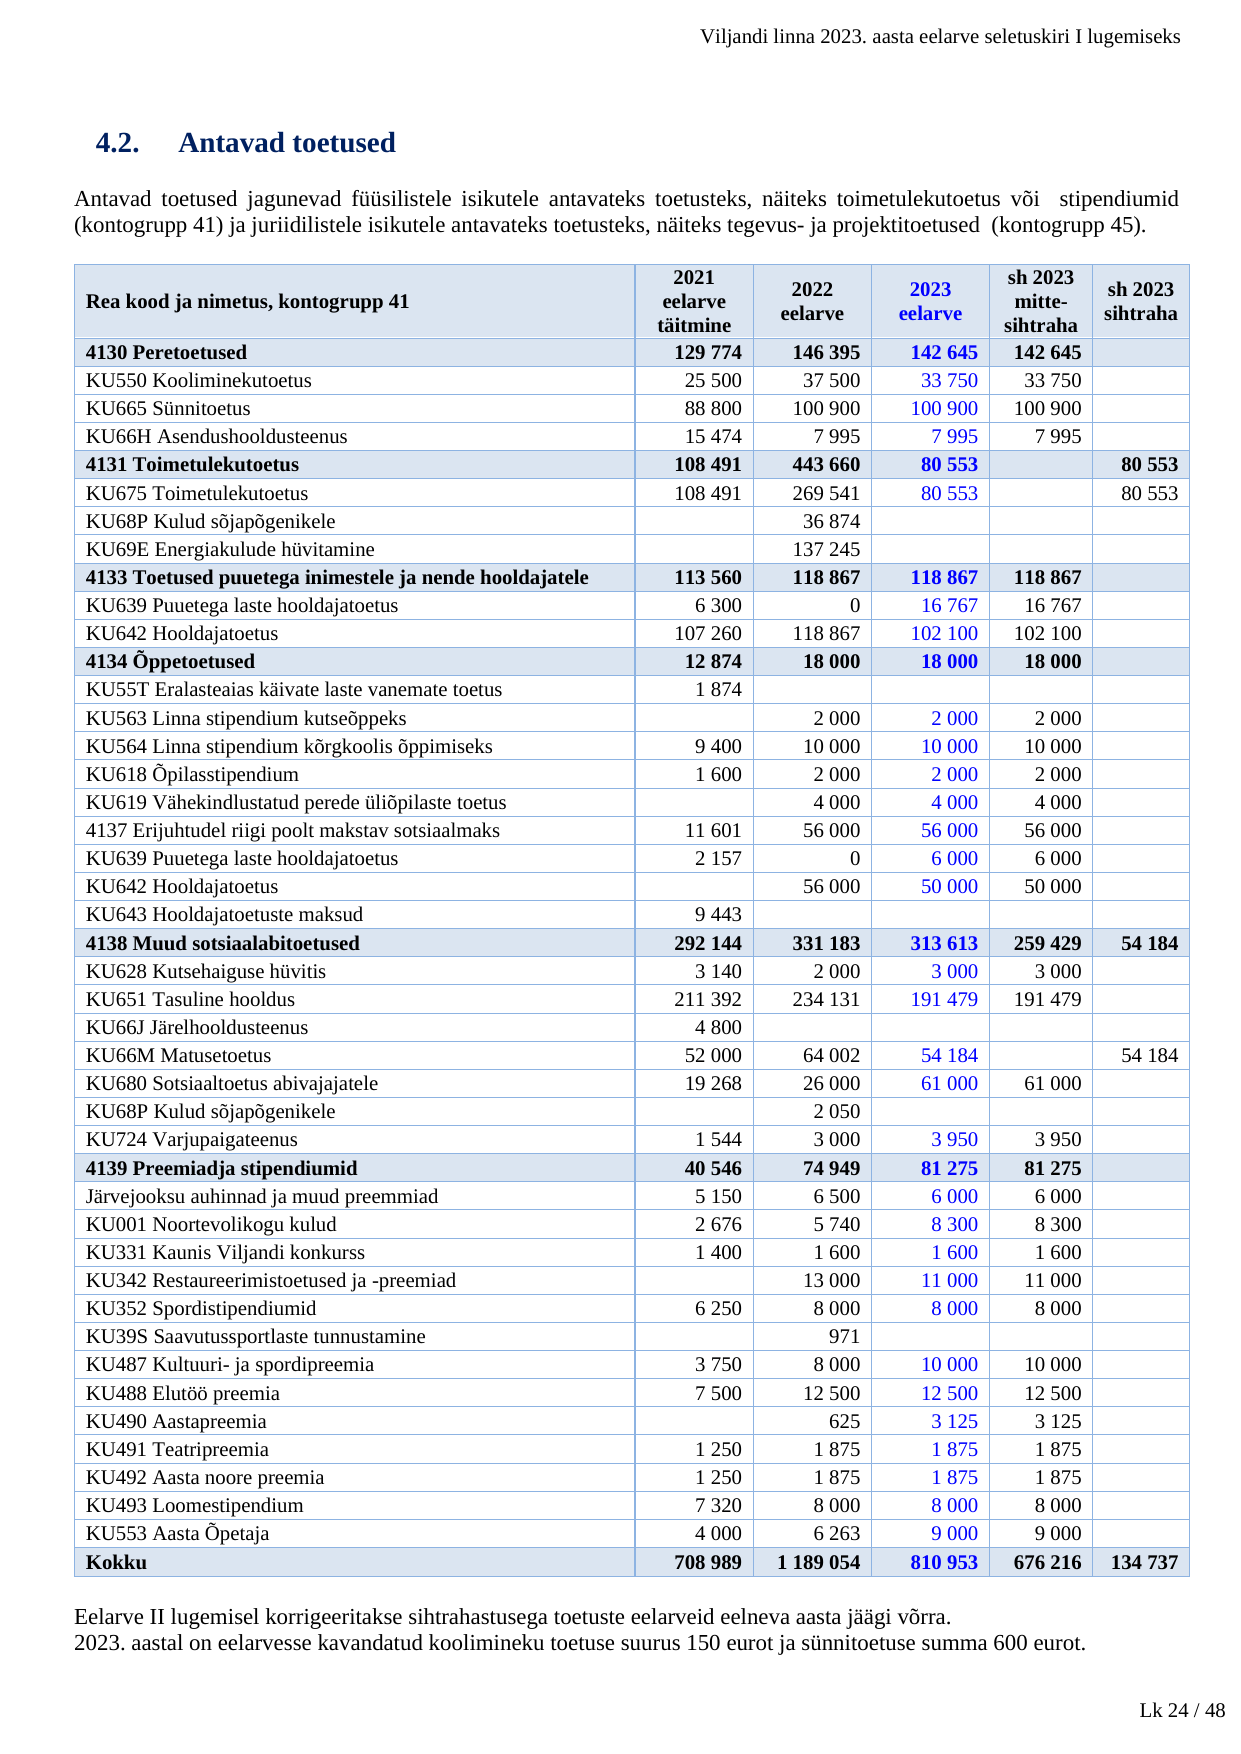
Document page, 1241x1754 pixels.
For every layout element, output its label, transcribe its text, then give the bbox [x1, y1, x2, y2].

table_cell [636, 1323, 753, 1350]
table_cell 4 000 [990, 789, 1092, 816]
table_cell 4130 Peretoetused [75, 339, 634, 366]
table_cell KU342 Restaureerimistoetused ja -preemiad [75, 1267, 634, 1294]
table_cell [754, 676, 871, 703]
table_cell 2 000 [872, 760, 989, 787]
table_cell 118 867 [754, 620, 871, 647]
table_cell [1093, 564, 1189, 591]
table_cell 10 000 [872, 1351, 989, 1378]
table_cell 1 400 [636, 1239, 753, 1266]
table_cell [1093, 1520, 1189, 1547]
table_cell [990, 451, 1092, 478]
table_cell [1093, 957, 1189, 984]
table_cell 211 392 [636, 985, 753, 1012]
table_cell 4 000 [872, 789, 989, 816]
table_cell 134 737 [1093, 1548, 1189, 1576]
table_cell KU564 Linna stipendium kõrgkoolis õppimiseks [75, 732, 634, 759]
table_cell 10 000 [990, 732, 1092, 759]
table_cell KU643 Hooldajatoetuste maksud [75, 901, 634, 928]
table_cell 11 000 [872, 1267, 989, 1294]
table_cell [1093, 395, 1189, 422]
table_cell 107 260 [636, 620, 753, 647]
table_cell 10 000 [754, 732, 871, 759]
table_cell KU493 Loomestipendium [75, 1492, 634, 1519]
table_cell [1093, 985, 1189, 1012]
table_cell 64 002 [754, 1042, 871, 1069]
table_cell KU563 Linna stipendium kutseõppeks [75, 704, 634, 731]
table_header sh 2023 mitte-sihtraha [990, 265, 1092, 337]
table_cell KU69E Energiakulude hüvitamine [75, 535, 634, 562]
table_cell 3 140 [636, 957, 753, 984]
table_cell 61 000 [872, 1070, 989, 1097]
table_cell 1 544 [636, 1126, 753, 1153]
table_cell 1 875 [754, 1464, 871, 1491]
table_cell [1093, 845, 1189, 872]
table_cell [636, 704, 753, 731]
table_cell KU491 Teatripreemia [75, 1435, 634, 1462]
table_cell 8 300 [990, 1210, 1092, 1237]
table_cell [636, 507, 753, 534]
table_cell [872, 1014, 989, 1041]
table_cell [1093, 339, 1189, 366]
subtitle Antavad toetused [96, 125, 1181, 159]
table_cell KU553 Aasta Õpetaja [75, 1520, 634, 1547]
table_cell [1093, 704, 1189, 731]
table_cell KU680 Sotsiaaltoetus abivajajatele [75, 1070, 634, 1097]
table_cell 118 867 [754, 564, 871, 591]
table_cell 113 560 [636, 564, 753, 591]
table_cell KU724 Varjupaigateenus [75, 1126, 634, 1153]
table_cell [1093, 1154, 1189, 1181]
table_cell 2 157 [636, 845, 753, 872]
table_cell 6 263 [754, 1520, 871, 1547]
table_cell 7 995 [754, 423, 871, 450]
table_cell [754, 1014, 871, 1041]
table_cell [1093, 1267, 1189, 1294]
table_cell 10 000 [872, 732, 989, 759]
table_cell 4133 Toetused puuetega inimestele ja nende hooldajatele [75, 564, 634, 591]
table_header 2021 eelarve täitmine [636, 265, 753, 337]
table_cell 1 875 [990, 1464, 1092, 1491]
table_cell 3 000 [990, 957, 1092, 984]
table_cell 81 275 [872, 1154, 989, 1181]
table_cell [872, 901, 989, 928]
table_cell 331 183 [754, 929, 871, 956]
table_cell 6 000 [872, 845, 989, 872]
table_cell 292 144 [636, 929, 753, 956]
table_cell 3 950 [872, 1126, 989, 1153]
table_cell KU66H Asendushooldusteenus [75, 423, 634, 450]
table_cell 9 000 [872, 1520, 989, 1547]
table_cell 1 250 [636, 1435, 753, 1462]
table_cell [990, 901, 1092, 928]
table_cell [1093, 873, 1189, 900]
table_cell [872, 535, 989, 562]
table_cell 80 553 [1093, 451, 1189, 478]
table_cell 6 250 [636, 1295, 753, 1322]
table_cell 4137 Erijuhtudel riigi poolt makstav sotsiaalmaks [75, 817, 634, 844]
table_cell 54 184 [1093, 929, 1189, 956]
table_cell 50 000 [990, 873, 1092, 900]
table_cell 6 300 [636, 592, 753, 619]
table_cell 3 125 [990, 1407, 1092, 1434]
table_cell 6 000 [872, 1182, 989, 1209]
table_cell 108 491 [636, 451, 753, 478]
table_cell 15 474 [636, 423, 753, 450]
table_cell KU55T Eralasteaias käivate laste vanemate toetus [75, 676, 634, 703]
table_cell 61 000 [990, 1070, 1092, 1097]
table_header sh 2023 sihtraha [1093, 265, 1189, 337]
table_cell 11 601 [636, 817, 753, 844]
table_cell 33 750 [872, 367, 989, 394]
table_cell 25 500 [636, 367, 753, 394]
table_cell 9 443 [636, 901, 753, 928]
table_cell 12 500 [990, 1379, 1092, 1406]
table_cell KU651 Tasuline hooldus [75, 985, 634, 1012]
table_cell [1093, 423, 1189, 450]
table_cell 1 600 [990, 1239, 1092, 1266]
table_cell [754, 901, 871, 928]
table_cell [990, 479, 1092, 506]
table_cell 7 995 [872, 423, 989, 450]
table_cell [1093, 1098, 1189, 1125]
table_cell [636, 789, 753, 816]
table_header Rea kood ja nimetus, kontogrupp 41 [75, 265, 634, 337]
table_cell 36 874 [754, 507, 871, 534]
table_cell 40 546 [636, 1154, 753, 1181]
table_cell [990, 676, 1092, 703]
table_cell KU66J Järelhooldusteenus [75, 1014, 634, 1041]
table_cell [1093, 1182, 1189, 1209]
table_cell KU618 Õpilasstipendium [75, 760, 634, 787]
table_cell [990, 1098, 1092, 1125]
table_cell 8 000 [754, 1295, 871, 1322]
table_cell 1 600 [754, 1239, 871, 1266]
table_header 2023 eelarve [872, 265, 989, 337]
table_cell 8 000 [754, 1492, 871, 1519]
table_cell 3 750 [636, 1351, 753, 1378]
table_cell 8 000 [872, 1492, 989, 1519]
table_cell 52 000 [636, 1042, 753, 1069]
table_cell 708 989 [636, 1548, 753, 1576]
table_cell KU675 Toimetulekutoetus [75, 479, 634, 506]
table_cell 1 600 [636, 760, 753, 787]
table_cell KU639 Puuetega laste hooldajatoetus [75, 845, 634, 872]
table_cell [872, 507, 989, 534]
table_cell KU352 Spordistipendiumid [75, 1295, 634, 1322]
table_cell 12 500 [754, 1379, 871, 1406]
table_cell KU550 Kooliminekutoetus [75, 367, 634, 394]
text Eelarve II lugemisel korrigeeritakse sihtrahastusega toetuste eelarveid eelneva aasta jäägi võrra. [74, 1603, 1181, 1629]
table_cell [1093, 1435, 1189, 1462]
table_cell 2 676 [636, 1210, 753, 1237]
table_cell 269 541 [754, 479, 871, 506]
table_cell KU492 Aasta noore preemia [75, 1464, 634, 1491]
table_cell 80 553 [872, 451, 989, 478]
table_cell [1093, 592, 1189, 619]
table_cell [1093, 1239, 1189, 1266]
table_cell 9 400 [636, 732, 753, 759]
table_cell 100 900 [872, 395, 989, 422]
table_cell 102 100 [872, 620, 989, 647]
table_cell KU642 Hooldajatoetus [75, 620, 634, 647]
table_cell [1093, 789, 1189, 816]
table_cell [872, 676, 989, 703]
table_cell 88 800 [636, 395, 753, 422]
table_cell [1093, 1210, 1189, 1237]
table_cell 3 950 [990, 1126, 1092, 1153]
table_cell 4 000 [636, 1520, 753, 1547]
table_cell 7 500 [636, 1379, 753, 1406]
table_cell [1093, 732, 1189, 759]
table_cell 5 740 [754, 1210, 871, 1237]
table_cell 234 131 [754, 985, 871, 1012]
table_cell [990, 1014, 1092, 1041]
table_cell [872, 1098, 989, 1125]
table_cell KU639 Puuetega laste hooldajatoetus [75, 592, 634, 619]
table_cell 4131 Toimetulekutoetus [75, 451, 634, 478]
table_cell 1 875 [872, 1464, 989, 1491]
table_cell 56 000 [754, 817, 871, 844]
table_cell 81 275 [990, 1154, 1092, 1181]
table_cell 3 125 [872, 1407, 989, 1434]
table_cell 8 000 [872, 1295, 989, 1322]
table_cell 1 250 [636, 1464, 753, 1491]
table_cell 443 660 [754, 451, 871, 478]
table_cell [1093, 507, 1189, 534]
table_cell [1093, 620, 1189, 647]
table_cell [1093, 367, 1189, 394]
table_cell 16 767 [872, 592, 989, 619]
table_cell KU001 Noortevolikogu kulud [75, 1210, 634, 1237]
table_cell 100 900 [990, 395, 1092, 422]
table_cell KU628 Kutsehaiguse hüvitis [75, 957, 634, 984]
table_cell 100 900 [754, 395, 871, 422]
table_cell 142 645 [872, 339, 989, 366]
table_cell 2 000 [872, 704, 989, 731]
table_cell KU488 Elutöö preemia [75, 1379, 634, 1406]
table_cell 3 000 [754, 1126, 871, 1153]
table_cell 259 429 [990, 929, 1092, 956]
table_cell [990, 1042, 1092, 1069]
table_cell 810 953 [872, 1548, 989, 1576]
table_cell 8 300 [872, 1210, 989, 1237]
table_cell [1093, 1351, 1189, 1378]
table_cell Järvejooksu auhinnad ja muud preemmiad [75, 1182, 634, 1209]
table_cell 1 875 [990, 1435, 1092, 1462]
table_cell 8 000 [754, 1351, 871, 1378]
table_cell 102 100 [990, 620, 1092, 647]
table_cell 971 [754, 1323, 871, 1350]
table_cell 8 000 [990, 1492, 1092, 1519]
table_cell 37 500 [754, 367, 871, 394]
table_cell [1093, 648, 1189, 675]
table_cell [1093, 1492, 1189, 1519]
table_cell 50 000 [872, 873, 989, 900]
table_cell 0 [754, 845, 871, 872]
table_cell Kokku [75, 1548, 634, 1576]
table_cell 9 000 [990, 1520, 1092, 1547]
table_cell KU331 Kaunis Viljandi konkurss [75, 1239, 634, 1266]
table_cell 16 767 [990, 592, 1092, 619]
table_cell KU68P Kulud sõjapõgenikele [75, 507, 634, 534]
table_cell 18 000 [872, 648, 989, 675]
table_cell 2 000 [754, 760, 871, 787]
table_cell 56 000 [754, 873, 871, 900]
table_cell 191 479 [872, 985, 989, 1012]
table_cell 7 320 [636, 1492, 753, 1519]
table_cell 56 000 [872, 817, 989, 844]
table_cell KU619 Vähekindlustatud perede üliõpilaste toetus [75, 789, 634, 816]
table_cell 1 874 [636, 676, 753, 703]
table_cell 4 800 [636, 1014, 753, 1041]
text 2023. aastal on eelarvesse kavandatud koolimineku toetuse suurus 150 eurot ja sünnitoetuse summa 600 eurot. [74, 1629, 1181, 1656]
table_cell 4134 Õppetoetused [75, 648, 634, 675]
table_cell 1 875 [872, 1435, 989, 1462]
table_cell [1093, 817, 1189, 844]
table_cell 191 479 [990, 985, 1092, 1012]
table_cell 4138 Muud sotsiaalabitoetused [75, 929, 634, 956]
table_header 2022 eelarve [754, 265, 871, 337]
table_cell [1093, 901, 1189, 928]
table_cell 146 395 [754, 339, 871, 366]
table_cell 13 000 [754, 1267, 871, 1294]
table_cell 2 050 [754, 1098, 871, 1125]
table_cell 18 000 [754, 648, 871, 675]
table_cell 74 949 [754, 1154, 871, 1181]
table_cell [990, 507, 1092, 534]
table_cell 4139 Preemiadja stipendiumid [75, 1154, 634, 1181]
table_cell [1093, 1407, 1189, 1434]
table_cell [636, 1407, 753, 1434]
table_cell [636, 873, 753, 900]
table_cell 12 500 [872, 1379, 989, 1406]
table_cell 1 189 054 [754, 1548, 871, 1576]
table_cell 142 645 [990, 339, 1092, 366]
table_cell 11 000 [990, 1267, 1092, 1294]
table_cell 6 000 [990, 845, 1092, 872]
table_cell [1093, 1323, 1189, 1350]
table_cell 12 874 [636, 648, 753, 675]
table_cell 5 150 [636, 1182, 753, 1209]
table_cell 2 000 [990, 704, 1092, 731]
table_cell KU66M Matusetoetus [75, 1042, 634, 1069]
table_cell 4 000 [754, 789, 871, 816]
table_cell 2 000 [754, 704, 871, 731]
table_cell KU39S Saavutussportlaste tunnustamine [75, 1323, 634, 1350]
table_cell [1093, 676, 1189, 703]
table_cell 2 000 [754, 957, 871, 984]
table_cell 2 000 [990, 760, 1092, 787]
table_cell [1093, 1379, 1189, 1406]
table_cell [636, 1098, 753, 1125]
table_cell 33 750 [990, 367, 1092, 394]
table_cell [872, 1323, 989, 1350]
table_cell [1093, 1126, 1189, 1153]
table_cell [1093, 535, 1189, 562]
table_cell KU487 Kultuuri- ja spordipreemia [75, 1351, 634, 1378]
table_cell [636, 1267, 753, 1294]
table_cell 80 553 [1093, 479, 1189, 506]
table_cell 1 875 [754, 1435, 871, 1462]
table_cell KU642 Hooldajatoetus [75, 873, 634, 900]
table_cell KU665 Sünnitoetus [75, 395, 634, 422]
table_cell 26 000 [754, 1070, 871, 1097]
table_cell [1093, 1014, 1189, 1041]
table_cell [990, 1323, 1092, 1350]
table_cell 18 000 [990, 648, 1092, 675]
table_cell 676 216 [990, 1548, 1092, 1576]
table_cell [1093, 1070, 1189, 1097]
table_cell 0 [754, 592, 871, 619]
table_cell KU490 Aastapreemia [75, 1407, 634, 1434]
table_cell [1093, 760, 1189, 787]
table_cell [1093, 1295, 1189, 1322]
table_cell 118 867 [990, 564, 1092, 591]
table_cell 625 [754, 1407, 871, 1434]
table_cell KU68P Kulud sõjapõgenikele [75, 1098, 634, 1125]
table_cell 19 268 [636, 1070, 753, 1097]
table_cell [990, 535, 1092, 562]
table_cell 56 000 [990, 817, 1092, 844]
table_cell 108 491 [636, 479, 753, 506]
table_cell 6 500 [754, 1182, 871, 1209]
table_cell 7 995 [990, 423, 1092, 450]
table_cell 129 774 [636, 339, 753, 366]
text Antavad toetused jagunevad füüsilistele isikutele antavateks toetusteks, näiteks toimetulekutoetus või stipendiumid (kontogrupp 41) ja juriidilistele isikutele antavateks toetusteks, näiteks tegevus- ja projektitoetused (kontogrupp 45). [74, 185, 1181, 238]
table_cell 3 000 [872, 957, 989, 984]
table_cell 118 867 [872, 564, 989, 591]
table_cell 313 613 [872, 929, 989, 956]
table_cell 80 553 [872, 479, 989, 506]
table_cell [1093, 1464, 1189, 1491]
table_cell 10 000 [990, 1351, 1092, 1378]
table_cell 6 000 [990, 1182, 1092, 1209]
table_cell 8 000 [990, 1295, 1092, 1322]
table_cell 54 184 [1093, 1042, 1189, 1069]
table_cell 1 600 [872, 1239, 989, 1266]
table_cell 54 184 [872, 1042, 989, 1069]
table_cell [636, 535, 753, 562]
table_cell 137 245 [754, 535, 871, 562]
